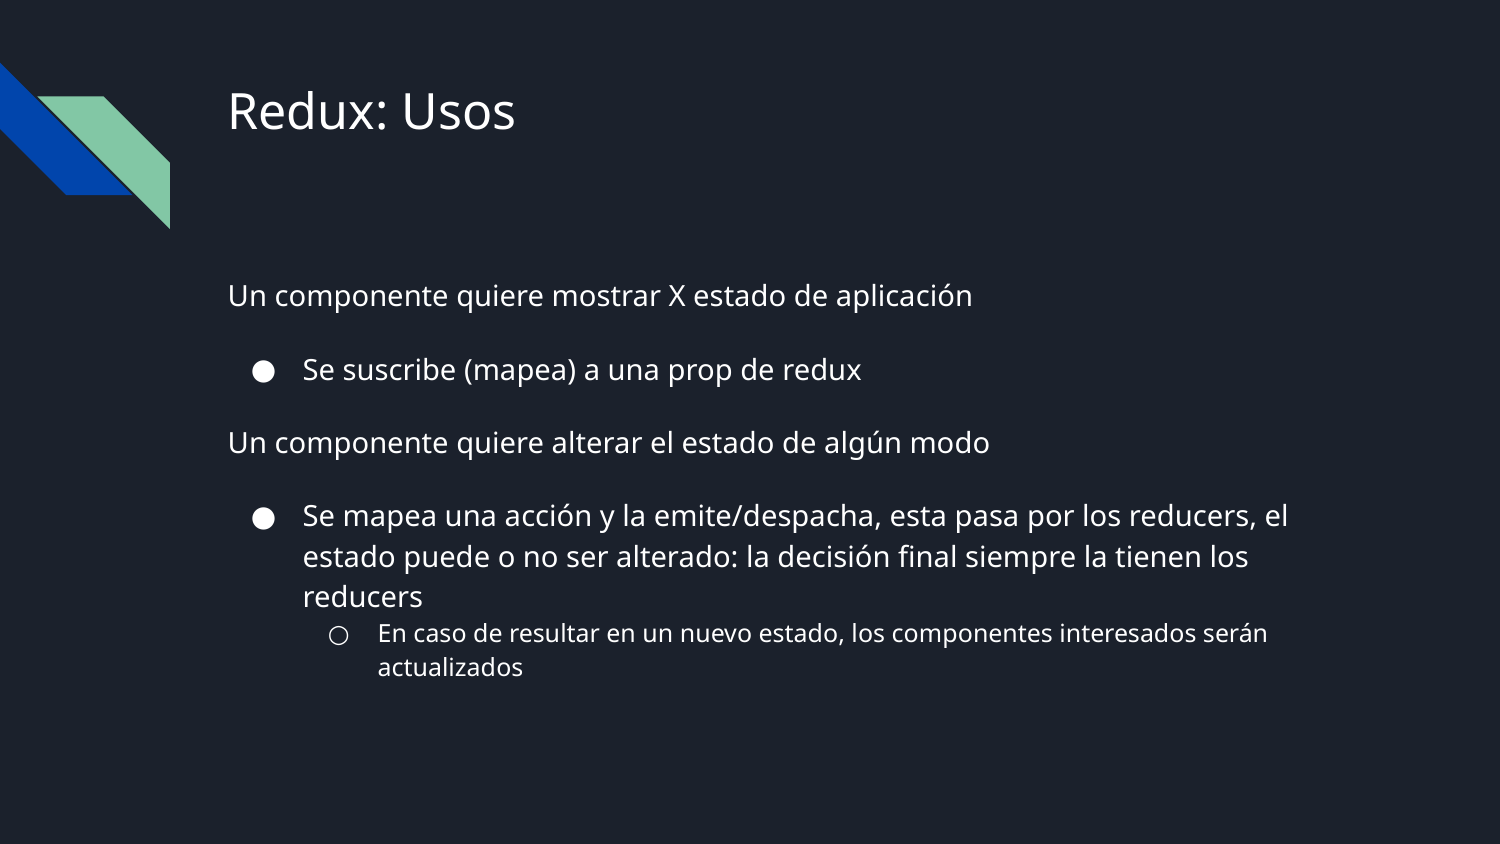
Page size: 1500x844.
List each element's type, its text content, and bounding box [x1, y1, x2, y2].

text_box Un componente quiere mostrar X estado de aplicación Se suscribe (mapea) a una prop de redux Un componente quiere alterar el estado de algún modo Se mapea una acción y la emite/despacha, esta pasa por los reducers, el estado puede o no ser alterado: la decisión final siempre la tienen los reducers En caso de resultar en un nuevo estado, los componentes interesados serán actualizados [212, 257, 1368, 735]
text_box Redux: Usos [212, 64, 1368, 215]
